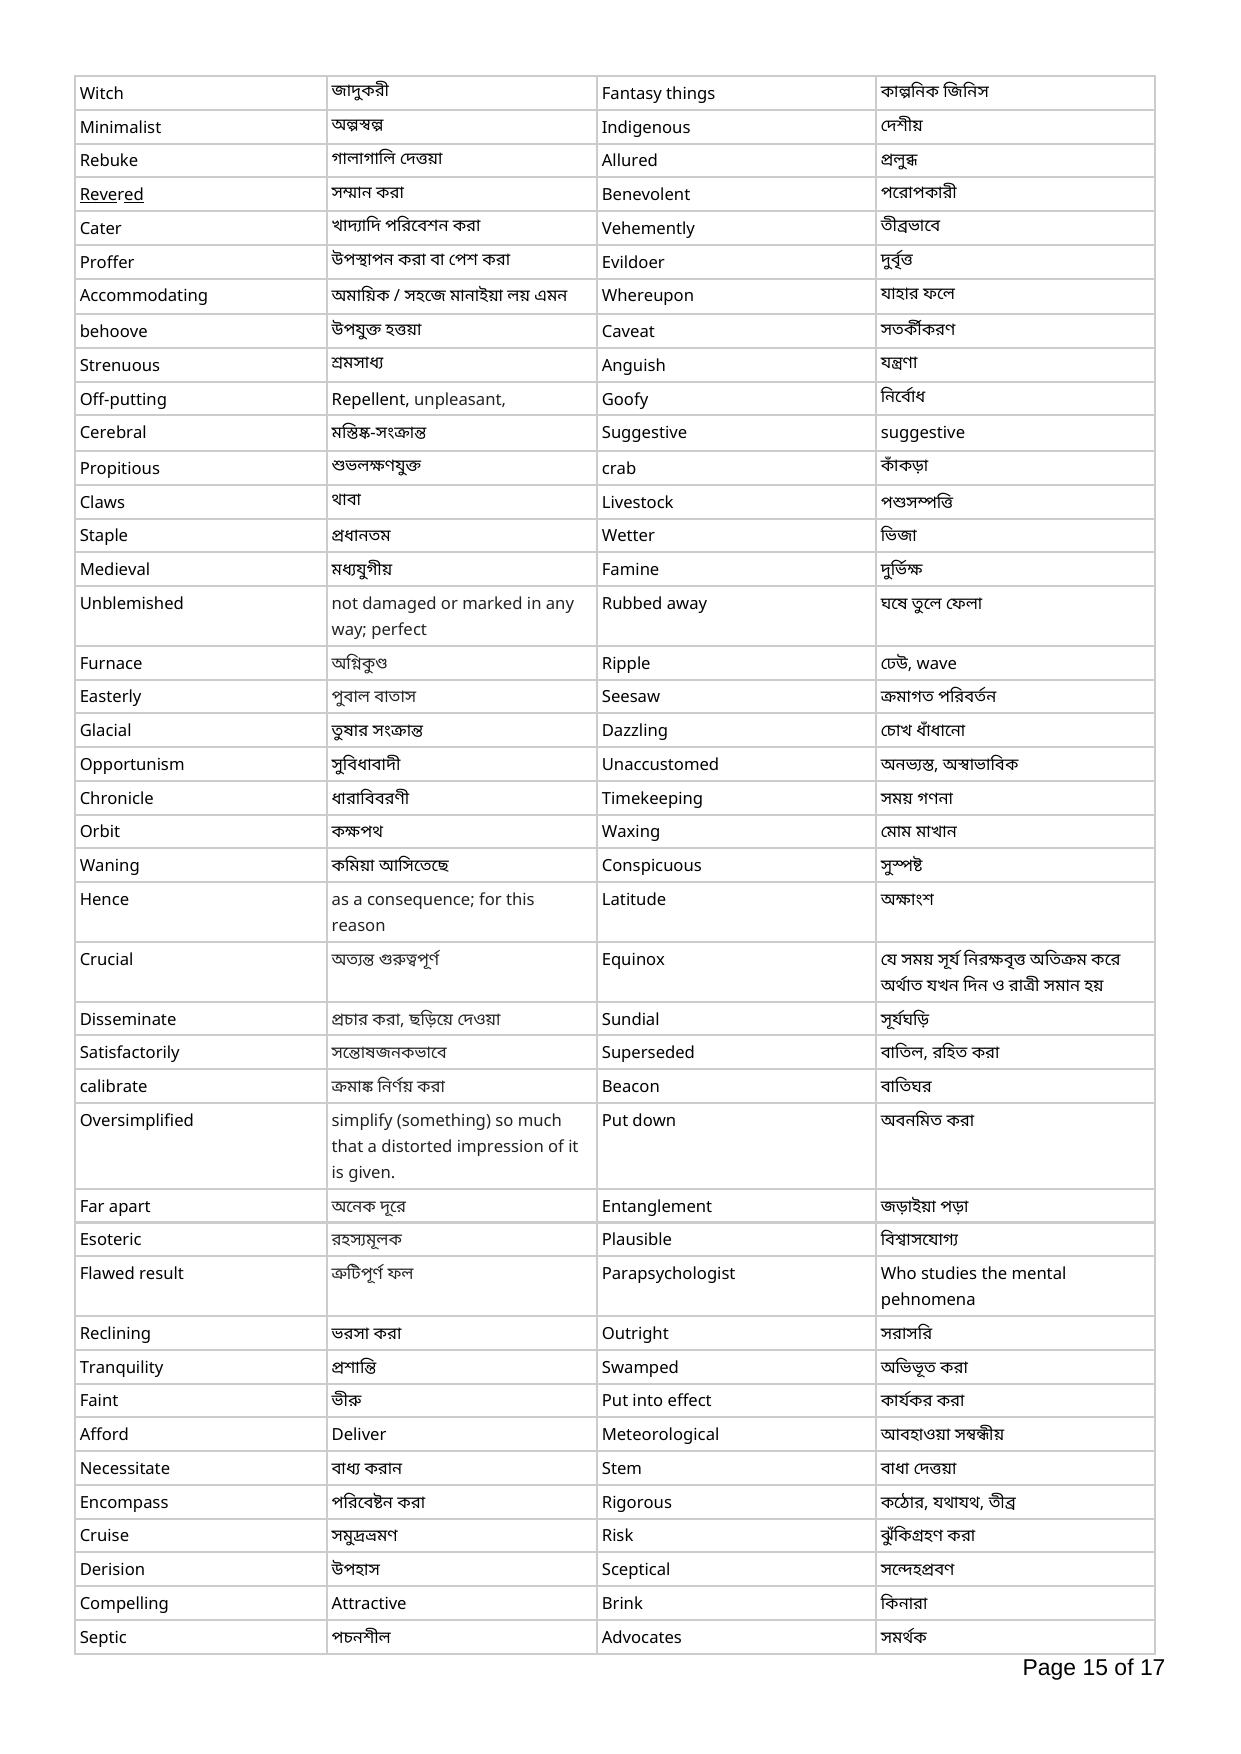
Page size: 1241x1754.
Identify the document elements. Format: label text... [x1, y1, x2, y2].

table_cell Swamped [598, 1351, 875, 1382]
table_cell as a consequence; for this reason [328, 883, 596, 941]
table_cell সময় গণনা [877, 782, 1154, 813]
table_cell জড়াইয়া পড়া [877, 1190, 1154, 1221]
table_cell ভিজা [877, 520, 1154, 551]
table_cell Encompass [76, 1486, 326, 1517]
table_cell মস্তিষ্ক-সংক্রান্ত [328, 416, 596, 450]
table_cell suggestive [877, 416, 1154, 450]
table_cell Orbit [76, 816, 326, 847]
table_cell তুষার সংক্রান্ত [328, 714, 596, 746]
table_cell সুবিধাবাদী [328, 748, 596, 780]
table_cell খাদ্যাদি পরিবেশন করা [328, 212, 596, 244]
table_cell উপস্থাপন করা বা পেশ করা [328, 246, 596, 277]
table_cell Fantasy things [598, 77, 875, 109]
table_cell অনেক দূরে [328, 1190, 596, 1221]
table_cell Unblemished [76, 587, 326, 645]
table_cell simplify (something) so much that a distorted impression of it is given. [328, 1104, 596, 1188]
table_cell Brink [598, 1587, 875, 1619]
table_cell Cater [76, 212, 326, 244]
table_cell মোম মাখান [877, 816, 1154, 847]
table_cell Staple [76, 520, 326, 551]
table_cell প্রশান্তি [328, 1351, 596, 1382]
table_cell Witch [76, 77, 326, 109]
table_cell ভীরু [328, 1385, 596, 1416]
table_cell Cruise [76, 1520, 326, 1551]
table_cell কার্যকর করা [877, 1385, 1154, 1416]
table_cell পরোপকারী [877, 178, 1154, 210]
table_cell Disseminate [76, 1003, 326, 1034]
table_cell Beacon [598, 1070, 875, 1102]
table_cell Cerebral [76, 416, 326, 450]
table_cell Put into effect [598, 1385, 875, 1416]
table_cell Easterly [76, 681, 326, 712]
table_cell crab [598, 452, 875, 484]
table_cell সন্তোষজনকভাবে [328, 1036, 596, 1068]
table_cell দুর্বৃত্ত [877, 246, 1154, 277]
table_cell পশুসম্পত্তি [877, 486, 1154, 517]
table_cell Revered [76, 178, 326, 210]
table_cell Tranquility [76, 1351, 326, 1382]
table_cell বিশ্বাসযোগ্য [877, 1224, 1154, 1255]
table_cell Latitude [598, 883, 875, 941]
table_cell Flawed result [76, 1257, 326, 1315]
table_cell Stem [598, 1452, 875, 1484]
table_cell ক্রমাগত পরিবর্তন [877, 681, 1154, 712]
table_cell Claws [76, 486, 326, 517]
table_cell শুভলক্ষণযুক্ত [328, 452, 596, 484]
table_cell পুবাল বাতাস [328, 681, 596, 712]
table_cell অভিভূত করা [877, 1351, 1154, 1382]
table_cell কাল্পনিক জিনিস [877, 77, 1154, 109]
table_cell অক্ষাংশ [877, 883, 1154, 941]
table_cell প্রধানতম [328, 520, 596, 551]
table_cell মধ্যযুগীয় [328, 553, 596, 585]
table_cell Rubbed away [598, 587, 875, 645]
table_cell পরিবেষ্টন করা [328, 1486, 596, 1517]
table_cell Opportunism [76, 748, 326, 780]
table_cell কাঁকড়া [877, 452, 1154, 484]
table_cell not damaged or marked in any way; perfect [328, 587, 596, 645]
table_cell তীব্রভাবে [877, 212, 1154, 244]
table_cell নির্বোধ [877, 383, 1154, 414]
table_cell Furnace [76, 647, 326, 678]
table_cell Wetter [598, 520, 875, 551]
table_cell Off-putting [76, 383, 326, 414]
table_cell Accommodating [76, 280, 326, 313]
table_cell সন্দেহপ্রবণ [877, 1553, 1154, 1585]
table_cell Septic [76, 1621, 326, 1652]
table_cell Livestock [598, 486, 875, 517]
table_cell কিনারা [877, 1587, 1154, 1619]
table_cell কঠোর, যথাযথ, তীব্র [877, 1486, 1154, 1517]
table_cell অবনমিত করা [877, 1104, 1154, 1188]
table_cell বাতিল, রহিত করা [877, 1036, 1154, 1068]
table_cell বাধা দেত্তয়া [877, 1452, 1154, 1484]
table_cell পচনশীল [328, 1621, 596, 1652]
table_cell সূর্যঘড়ি [877, 1003, 1154, 1034]
table_cell Medieval [76, 553, 326, 585]
table_cell সমর্থক [877, 1621, 1154, 1652]
table_cell Sundial [598, 1003, 875, 1034]
table_cell behoove [76, 315, 326, 347]
table_cell Chronicle [76, 782, 326, 813]
table_cell Advocates [598, 1621, 875, 1652]
table_cell যন্ত্রণা [877, 349, 1154, 381]
table_cell চোখ ধাঁধানো [877, 714, 1154, 746]
table_cell Superseded [598, 1036, 875, 1068]
table_cell Risk [598, 1520, 875, 1551]
table_cell ঢেউ, wave [877, 647, 1154, 678]
table_cell Benevolent [598, 178, 875, 210]
table_cell Crucial [76, 943, 326, 1001]
table_cell Unaccustomed [598, 748, 875, 780]
table_cell উপহাস [328, 1553, 596, 1585]
table_cell সরাসরি [877, 1317, 1154, 1349]
table_cell যে সময় সূর্য নিরক্ষবৃত্ত অতিক্রম করে অর্থাত যখন দিন ও রাত্রী সমান হয় [877, 943, 1154, 1001]
table_cell উপযুক্ত হত্তয়া [328, 315, 596, 347]
table_cell calibrate [76, 1070, 326, 1102]
table_cell Sceptical [598, 1553, 875, 1585]
table_cell Dazzling [598, 714, 875, 746]
table_cell Repellent, unpleasant, [328, 383, 596, 414]
table_cell অনভ্যস্ত, অস্বাভাবিক [877, 748, 1154, 780]
table_cell Meteorological [598, 1418, 875, 1450]
table_cell Necessitate [76, 1452, 326, 1484]
table_cell Famine [598, 553, 875, 585]
table_cell Far apart [76, 1190, 326, 1221]
table_cell Seesaw [598, 681, 875, 712]
table_cell Evildoer [598, 246, 875, 277]
table_cell Conspicuous [598, 849, 875, 881]
table_cell Waning [76, 849, 326, 881]
table_cell Propitious [76, 452, 326, 484]
table_cell আবহাওয়া সম্বন্ধীয় [877, 1418, 1154, 1450]
table_cell অগ্নিকুণ্ড [328, 647, 596, 678]
table_cell অল্পস্বল্প [328, 111, 596, 142]
table_cell Parapsychologist [598, 1257, 875, 1315]
table_cell Satisfactorily [76, 1036, 326, 1068]
table_cell Who studies the mental pehnomena [877, 1257, 1154, 1315]
table_cell সতর্কীকরণ [877, 315, 1154, 347]
table_cell Minimalist [76, 111, 326, 142]
table_cell ঝুঁকিগ্রহণ করা [877, 1520, 1154, 1551]
table_cell Ripple [598, 647, 875, 678]
table_cell ধারাবিবরণী [328, 782, 596, 813]
table_cell Oversimplified [76, 1104, 326, 1188]
table_cell ঘষে তুলে ফেলা [877, 587, 1154, 645]
table_cell Waxing [598, 816, 875, 847]
table_cell Outright [598, 1317, 875, 1349]
table_cell কমিয়া আসিতেছে [328, 849, 596, 881]
table_cell যাহার ফলে [877, 280, 1154, 313]
table_cell প্রলুব্ধ [877, 145, 1154, 176]
table_cell Rigorous [598, 1486, 875, 1517]
table_cell Rebuke [76, 145, 326, 176]
table_cell সমুদ্রভ্রমণ [328, 1520, 596, 1551]
table_cell Compelling [76, 1587, 326, 1619]
table_cell কক্ষপথ [328, 816, 596, 847]
table_cell Strenuous [76, 349, 326, 381]
table_cell Indigenous [598, 111, 875, 142]
table_cell Deliver [328, 1418, 596, 1450]
table_cell Proffer [76, 246, 326, 277]
table_cell Derision [76, 1553, 326, 1585]
table_cell Plausible [598, 1224, 875, 1255]
table_cell সম্মান করা [328, 178, 596, 210]
table_cell জাদুকরী [328, 77, 596, 109]
table_cell Caveat [598, 315, 875, 347]
table_cell বাতিঘর [877, 1070, 1154, 1102]
table_cell Glacial [76, 714, 326, 746]
table_cell অমায়িক / সহজে মানাইয়া লয় এমন [328, 280, 596, 313]
table_cell গালাগালি দেত্তয়া [328, 145, 596, 176]
table_cell ত্রুটিপূর্ণ ফল [328, 1257, 596, 1315]
table_cell Hence [76, 883, 326, 941]
table_cell Vehemently [598, 212, 875, 244]
table_cell Allured [598, 145, 875, 176]
table_cell Timekeeping [598, 782, 875, 813]
table_cell সুস্পষ্ট [877, 849, 1154, 881]
table_cell অত্যন্ত গুরুত্বপূর্ণ [328, 943, 596, 1001]
table_cell Reclining [76, 1317, 326, 1349]
table_cell Esoteric [76, 1224, 326, 1255]
table_cell প্রচার করা, ছড়িয়ে দেওয়া [328, 1003, 596, 1034]
table_cell Equinox [598, 943, 875, 1001]
table_cell Whereupon [598, 280, 875, 313]
table_cell Afford [76, 1418, 326, 1450]
table_cell Anguish [598, 349, 875, 381]
table_cell রহস্যমূলক [328, 1224, 596, 1255]
table_cell Attractive [328, 1587, 596, 1619]
table_cell Put down [598, 1104, 875, 1188]
table_cell Goofy [598, 383, 875, 414]
table_cell ভরসা করা [328, 1317, 596, 1349]
table_cell দুর্ভিক্ষ [877, 553, 1154, 585]
table_cell শ্রমসাধ্য [328, 349, 596, 381]
table_cell Suggestive [598, 416, 875, 450]
table_cell Entanglement [598, 1190, 875, 1221]
table_cell বাধ্য করান [328, 1452, 596, 1484]
table_cell ক্রমাঙ্ক নির্ণয় করা [328, 1070, 596, 1102]
table_cell দেশীয় [877, 111, 1154, 142]
table_cell থাবা [328, 486, 596, 517]
table_cell Faint [76, 1385, 326, 1416]
